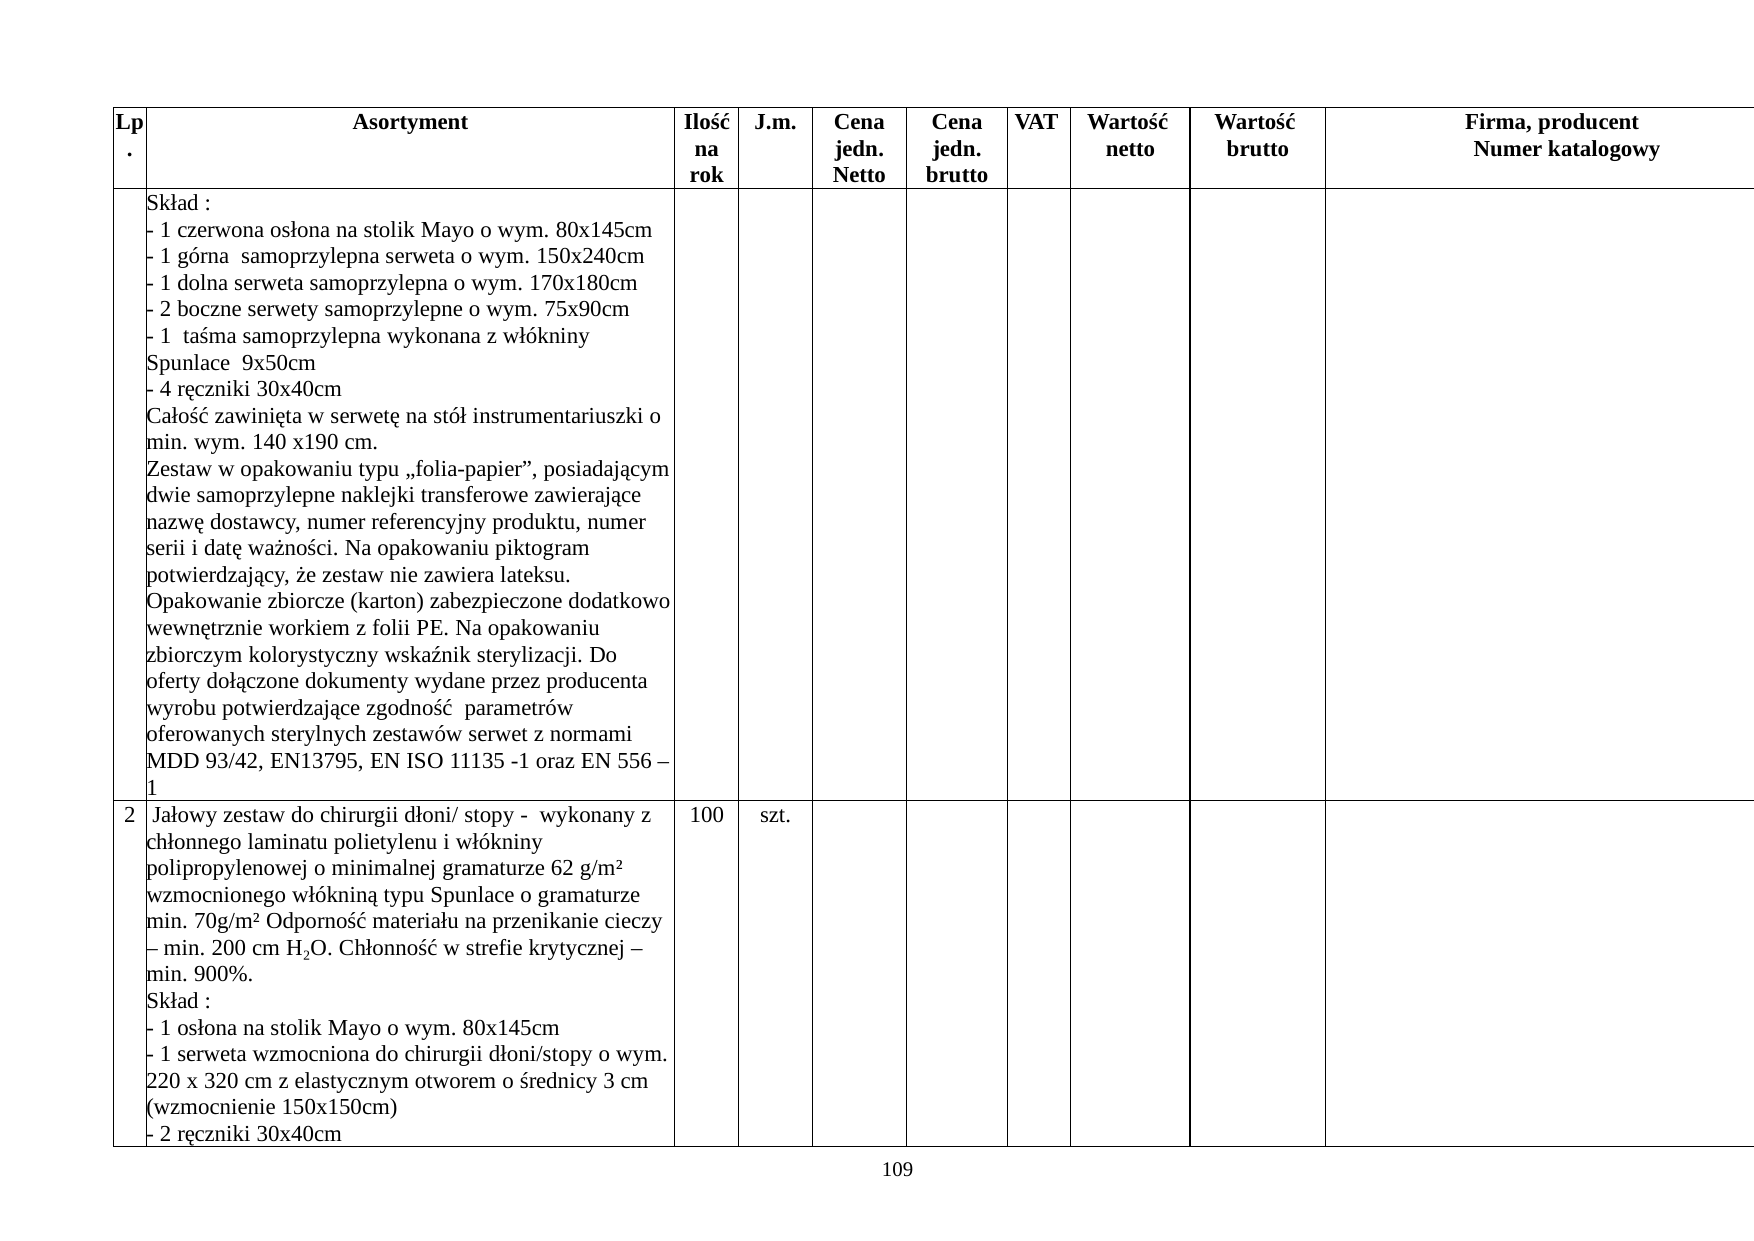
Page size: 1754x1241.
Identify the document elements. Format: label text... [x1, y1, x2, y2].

table_cell [1071, 189, 1189, 800]
table_cell 2 [114, 801, 146, 1146]
table_header Asortyment [147, 108, 674, 188]
table_cell szt. [739, 801, 812, 1146]
table_header Lp. [114, 108, 146, 188]
table_cell [907, 189, 1007, 800]
table_header Ilość na rok [675, 108, 738, 188]
table_cell [1326, 801, 1754, 1146]
table_cell [739, 189, 812, 800]
table_cell [675, 189, 738, 800]
table_header Firma, producent Numer katalogowy [1326, 108, 1754, 188]
table_cell 100 [675, 801, 738, 1146]
table_header Cena jedn. Netto [813, 108, 906, 188]
table_cell [114, 189, 146, 800]
table_cell Jałowy zestaw do chirurgii dłoni/ stopy - wykonany z chłonnego laminatu polietylenu i włókniny polipropylenowej o minimalnej gramaturze 62 g/m² wzmocnionego włókniną typu Spunlace o gramaturze min. 70g/m² Odporność materiału na przenikanie cieczy – min. 200 cm H₂O. Chłonność w strefie krytycznej – min. 900%. Skład : - 1 osłona na stolik Mayo o wym. 80x145cm - 1 serweta wzmocniona do chirurgii dłoni/stopy o wym. 220 x 320 cm z elastycznym otworem o średnicy 3 cm (wzmocnienie 150x150cm) - 2 ręczniki 30x40cm [147, 801, 674, 1146]
table_cell [1008, 801, 1070, 1146]
table_cell [1191, 801, 1325, 1146]
table_header Wartość brutto [1191, 108, 1325, 188]
table_header J.m. [739, 108, 812, 188]
table_header Cena jedn. brutto [907, 108, 1007, 188]
table_cell [1071, 801, 1189, 1146]
table_header VAT [1008, 108, 1070, 188]
table_cell [907, 801, 1007, 1146]
table_cell [1191, 189, 1325, 800]
table_cell [813, 189, 906, 800]
table_header Wartość netto [1071, 108, 1189, 188]
table_cell [1008, 189, 1070, 800]
table_cell [813, 801, 906, 1146]
table_cell [1326, 189, 1754, 800]
table_cell Skład : - 1 czerwona osłona na stolik Mayo o wym. 80x145cm - 1 górna samoprzylepna serweta o wym. 150x240cm - 1 dolna serweta samoprzylepna o wym. 170x180cm - 2 boczne serwety samoprzylepne o wym. 75x90cm - 1 taśma samoprzylepna wykonana z włókniny Spunlace 9x50cm - 4 ręczniki 30x40cm Całość zawinięta w serwetę na stół instrumentariuszki o min. wym. 140 x190 cm. Zestaw w opakowaniu typu „folia-papier”, posiadającym dwie samoprzylepne naklejki transferowe zawierające nazwę dostawcy, numer referencyjny produktu, numer serii i datę ważności. Na opakowaniu piktogram potwierdzający, że zestaw nie zawiera lateksu. Opakowanie zbiorcze (karton) zabezpieczone dodatkowo wewnętrznie workiem z folii PE. Na opakowaniu zbiorczym kolorystyczny wskaźnik sterylizacji. Do oferty dołączone dokumenty wydane przez producenta wyrobu potwierdzające zgodność parametrów oferowanych sterylnych zestawów serwet z normami MDD 93/42, EN13795, EN ISO 11135 -1 oraz EN 556 – 1 [147, 189, 674, 800]
